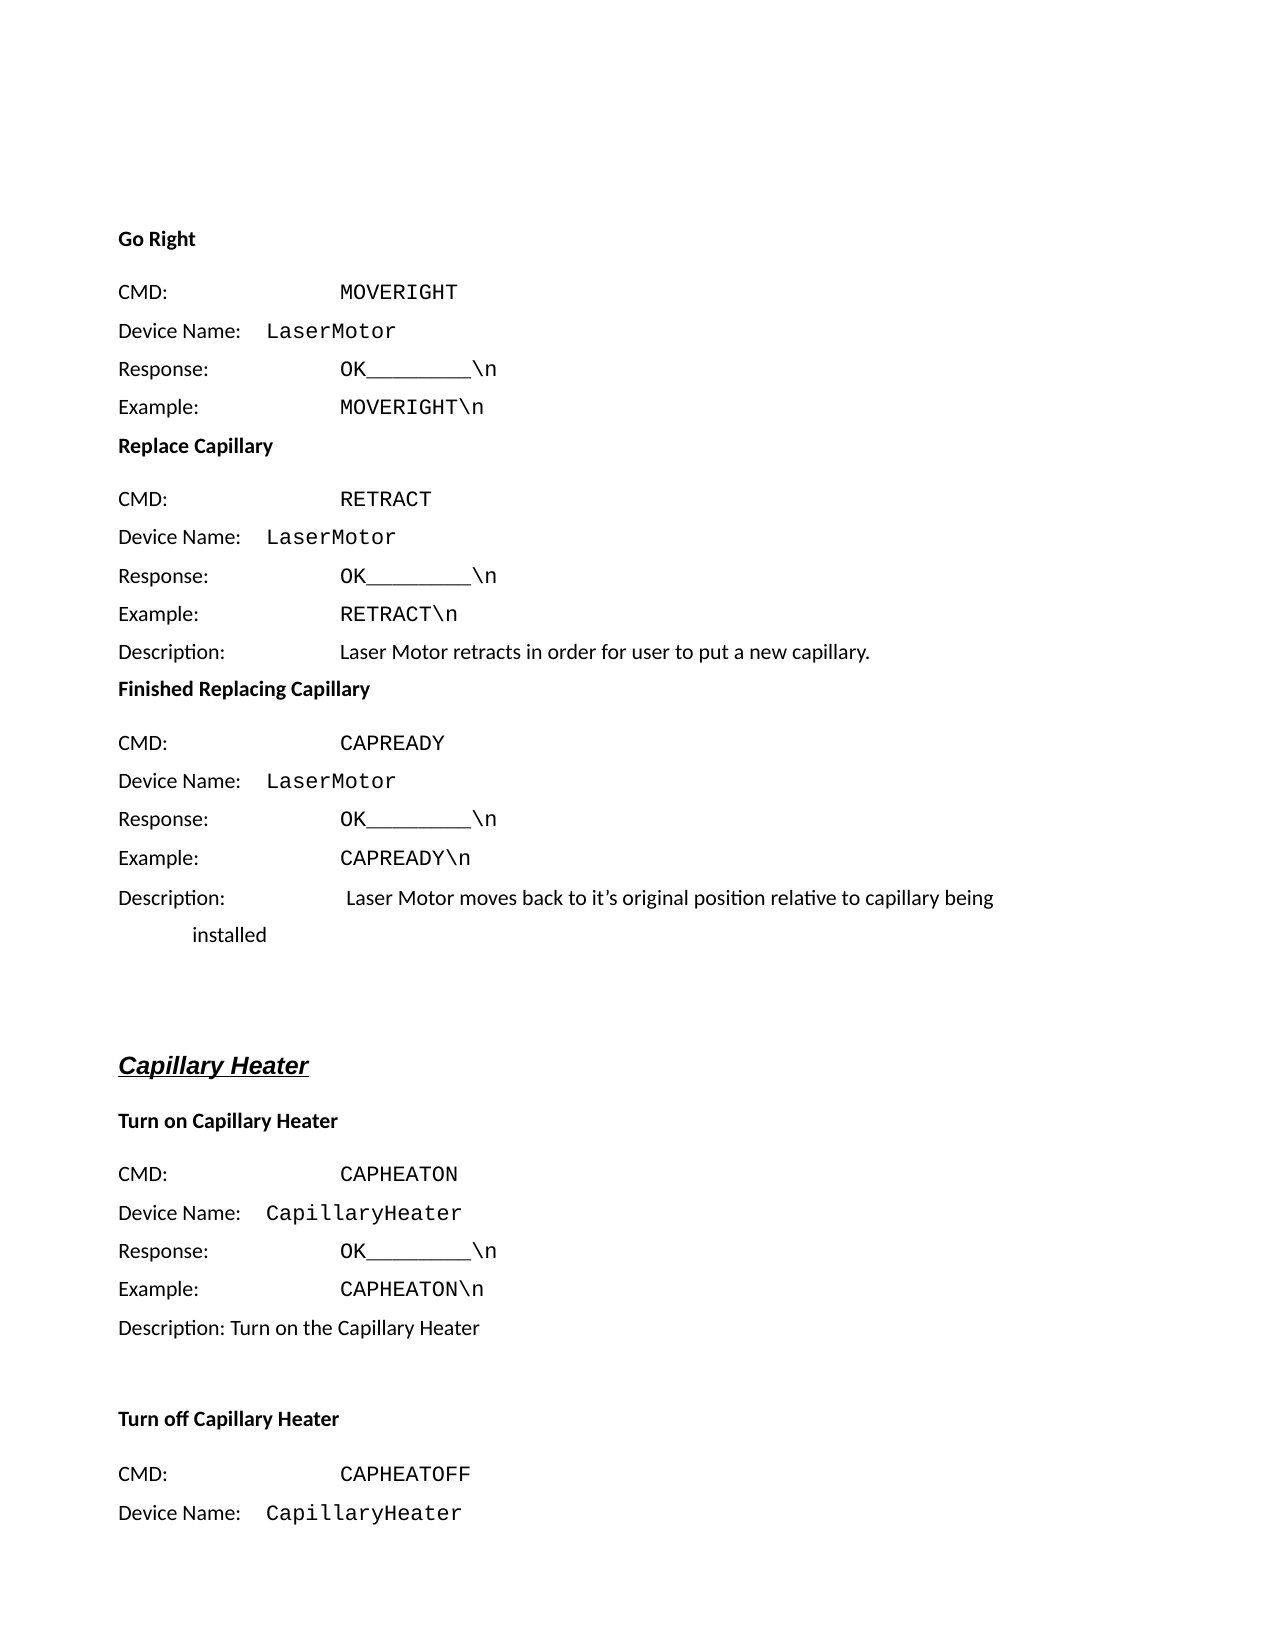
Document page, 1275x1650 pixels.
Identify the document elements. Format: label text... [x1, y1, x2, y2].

text Turn on Capillary Heater [118, 1107, 1157, 1134]
text Example: RETRACT\n [118, 600, 1157, 628]
text Description: Laser Motor retracts in order for user to put a new capillary. [118, 638, 1157, 665]
text CMD: CAPHEATON [118, 1160, 1157, 1188]
text Response: OK________\n [118, 562, 1157, 590]
text Description: Turn on the Capillary Heater [118, 1314, 1157, 1340]
text Go Right [118, 225, 1157, 252]
text CMD: CAPHEATOFF [118, 1458, 1157, 1488]
text Turn off Capillary Heater [118, 1405, 1157, 1431]
text Replace Capillary [118, 432, 1157, 458]
text Capillary Heater [118, 1051, 1157, 1079]
text Response: OK________\n [118, 355, 1157, 383]
text CMD: CAPREADY [118, 729, 1157, 757]
text Example: CAPREADY\n [118, 844, 1157, 872]
text Finished Replacing Capillary [118, 675, 1157, 702]
text Example: CAPHEATON\n [118, 1275, 1157, 1303]
text Response: OK________\n [118, 1237, 1157, 1265]
text Device Name: CapillaryHeater [118, 1499, 1157, 1527]
text Example: MOVERIGHT\n [118, 393, 1157, 421]
text CMD: MOVERIGHT [118, 278, 1157, 306]
text CMD: RETRACT [118, 485, 1157, 513]
text Device Name: LaserMotor [118, 317, 1157, 344]
text Device Name: LaserMotor [118, 767, 1157, 795]
text Device Name: CapillaryHeater [118, 1199, 1157, 1227]
text Device Name: LaserMotor [118, 523, 1157, 551]
text Description: Laser Motor moves back to it’s original position relative to capillary being installed [118, 882, 1157, 948]
text Response: OK________\n [118, 805, 1157, 833]
